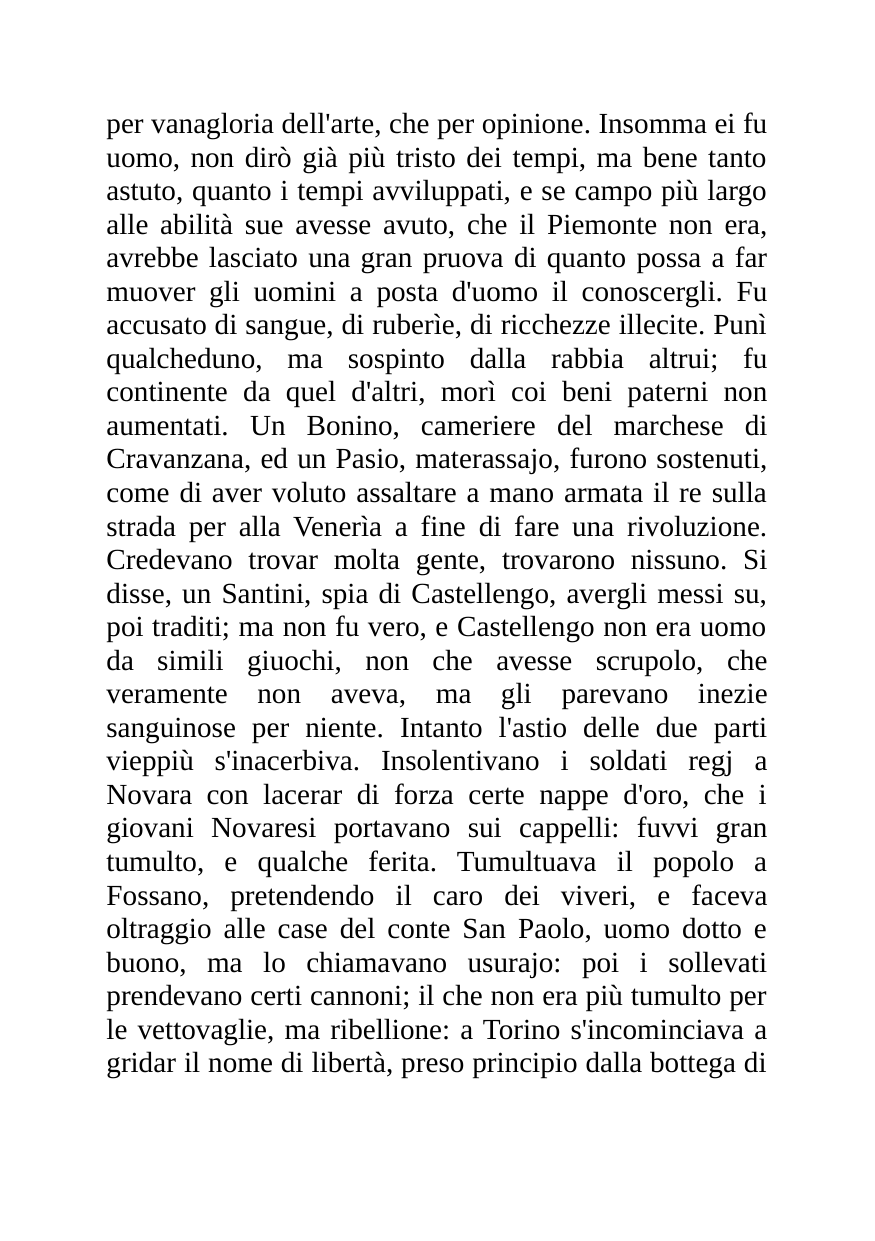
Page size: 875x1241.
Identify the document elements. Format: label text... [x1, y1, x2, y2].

text per vanagloria dell'arte, che per opinione. Insomma ei fu uomo, non dirò già più tristo dei tempi, ma bene tanto astuto, quanto i tempi avviluppati, e se campo più largo alle abilità sue avesse avuto, che il Piemonte non era, avrebbe lasciato una gran pruova di quanto possa a far muover gli uomini a posta d'uomo il conoscergli. Fu accusato di sangue, di ruberìe, di ricchezze illecite. Punì qualcheduno, ma sospinto dalla rabbia altrui; fu continente da quel d'altri, morì coi beni paterni non aumentati. Un Bonino, cameriere del marchese di Cravanzana, ed un Pasio, materassajo, furono sostenuti, come di aver voluto assaltare a mano armata il re sulla strada per alla Venerìa a fine di fare una rivoluzione. Credevano trovar molta gente, trovarono nissuno. Si disse, un Santini, spia di Castellengo, avergli messi su, poi traditi; ma non fu vero, e Castellengo non era uomo da simili giuochi, non che avesse scrupolo, che veramente non aveva, ma gli parevano inezie sanguinose per niente. Intanto l'astio delle due parti vieppiù s'inacerbiva. Insolentivano i soldati regj a Novara con lacerar di forza certe nappe d'oro, che i giovani Novaresi portavano sui cappelli: fuvvi gran tumulto, e qualche ferita. Tumultuava il popolo a Fossano, pretendendo il caro dei viveri, e faceva oltraggio alle case del conte San Paolo, uomo dotto e buono, ma lo chiamavano usurajo: poi i sollevati prendevano certi cannoni; il che non era più tumulto per le vettovaglie, ma ribellione: a Torino s'incominciava a gridar il nome di libertà, preso principio dalla bottega di [106, 106, 768, 1079]
